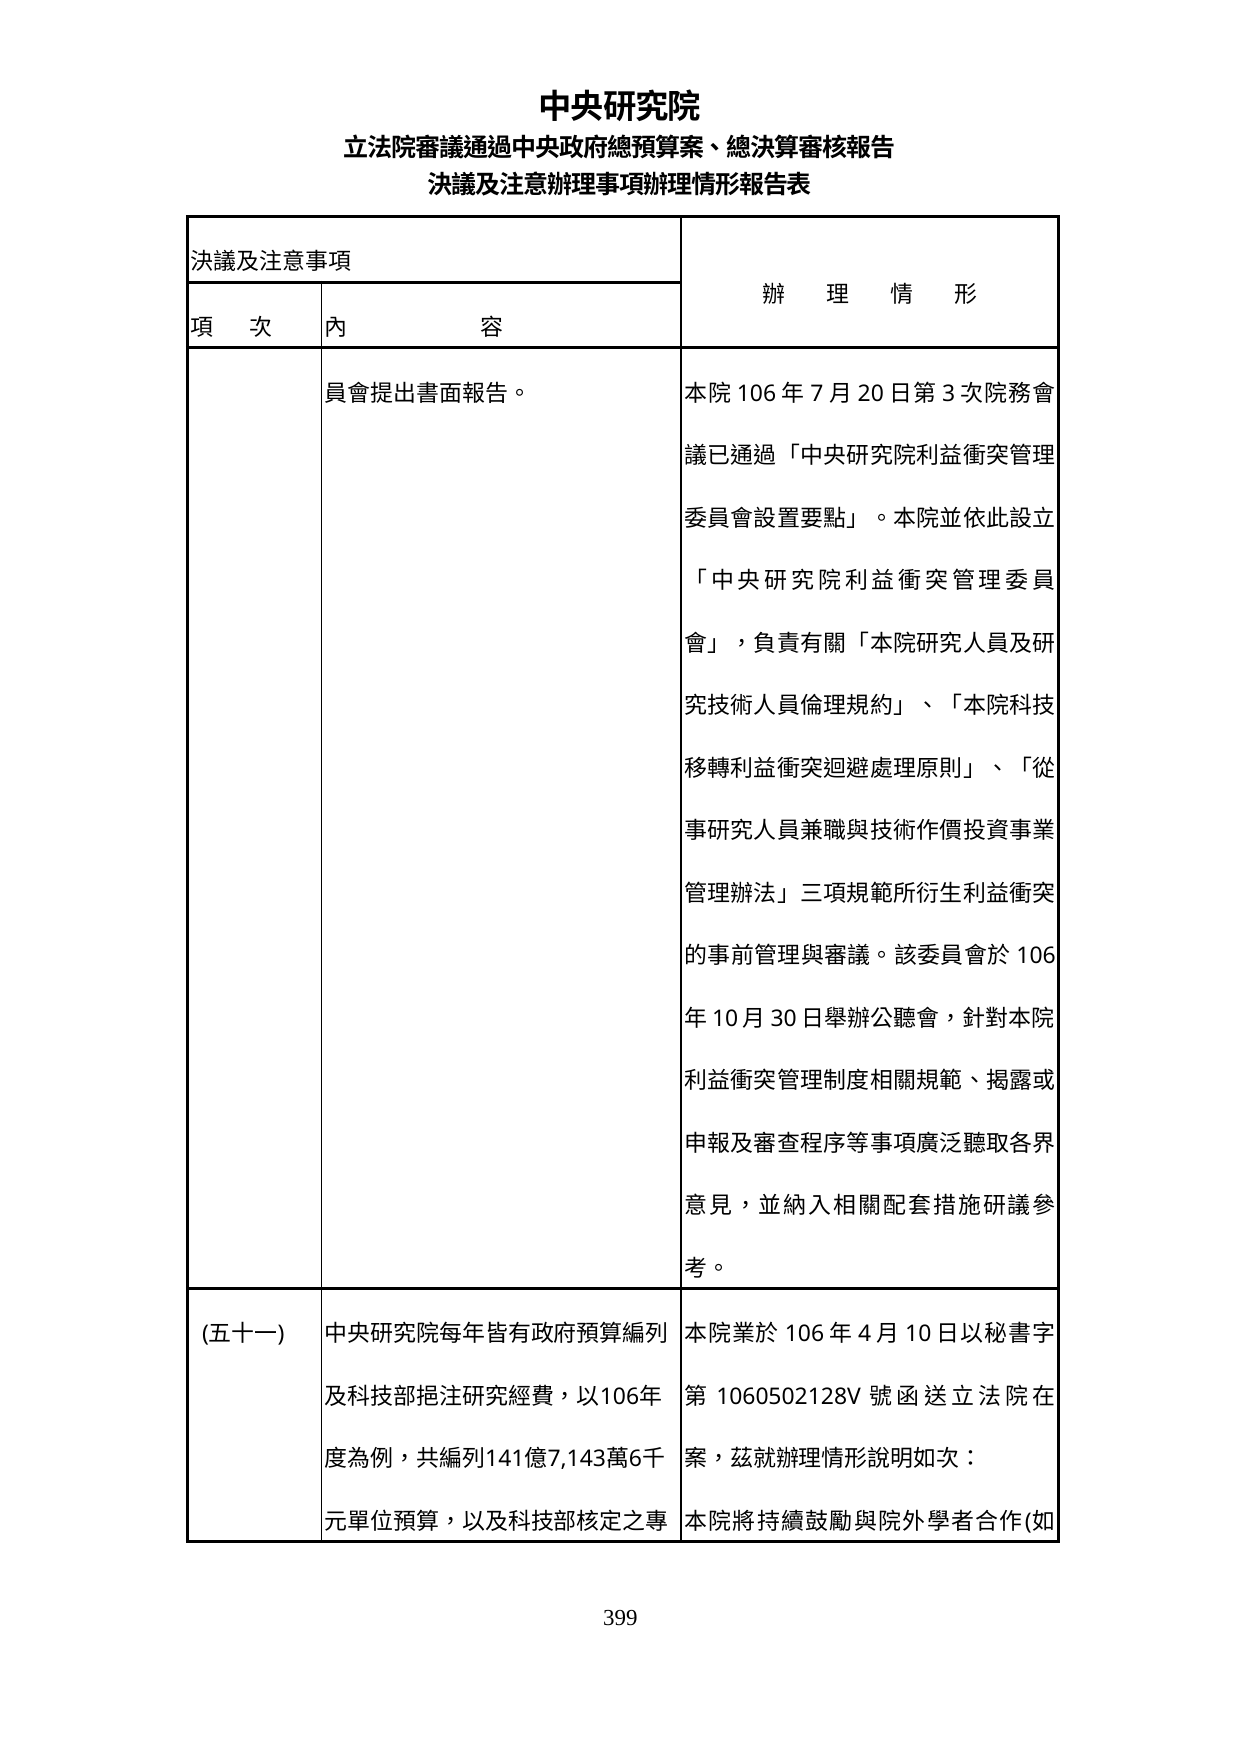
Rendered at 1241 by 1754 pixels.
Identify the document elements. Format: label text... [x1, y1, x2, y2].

table_cell 員會提出書面報告。 [322, 349, 680, 1287]
table_header 辦 理 情 形 [682, 218, 1057, 346]
table_cell 項 次 [189, 284, 321, 346]
table_cell 內 容 [322, 284, 680, 346]
table_header 決議及注意事項 [189, 218, 680, 281]
table_cell 本院業於106年4月10日以秘書字第1060502128V號函送立法院在案，茲就辦理情形說明如次： 本院將持續鼓勵與院外學者合作(如 [682, 1290, 1057, 1540]
table_cell [189, 349, 321, 1287]
table_cell 中央研究院每年皆有政府預算編列及科技部挹注研究經費，以106年度為例，共編列141億7,143萬6千元單位預算，以及科技部核定之專 [322, 1290, 680, 1540]
table_cell (五十一) [189, 1290, 321, 1540]
table_cell 本院106年7月20日第3次院務會議已通過「中央研究院利益衝突管理委員會設置要點」。本院並依此設立「中央研究院利益衝突管理委員會」，負責有關「本院研究人員及研究技術人員倫理規約」、「本院科技移轉利益衝突迴避處理原則」、「從事研究人員兼職與技術作價投資事業管理辦法」三項規範所衍生利益衝突的事前管理與審議。該委員會於106年10月30日舉辦公聽會，針對本院利益衝突管理制度相關規範、揭露或申報及審查程序等事項廣泛聽取各界意見，並納入相關配套措施研議參考。 [682, 349, 1057, 1287]
